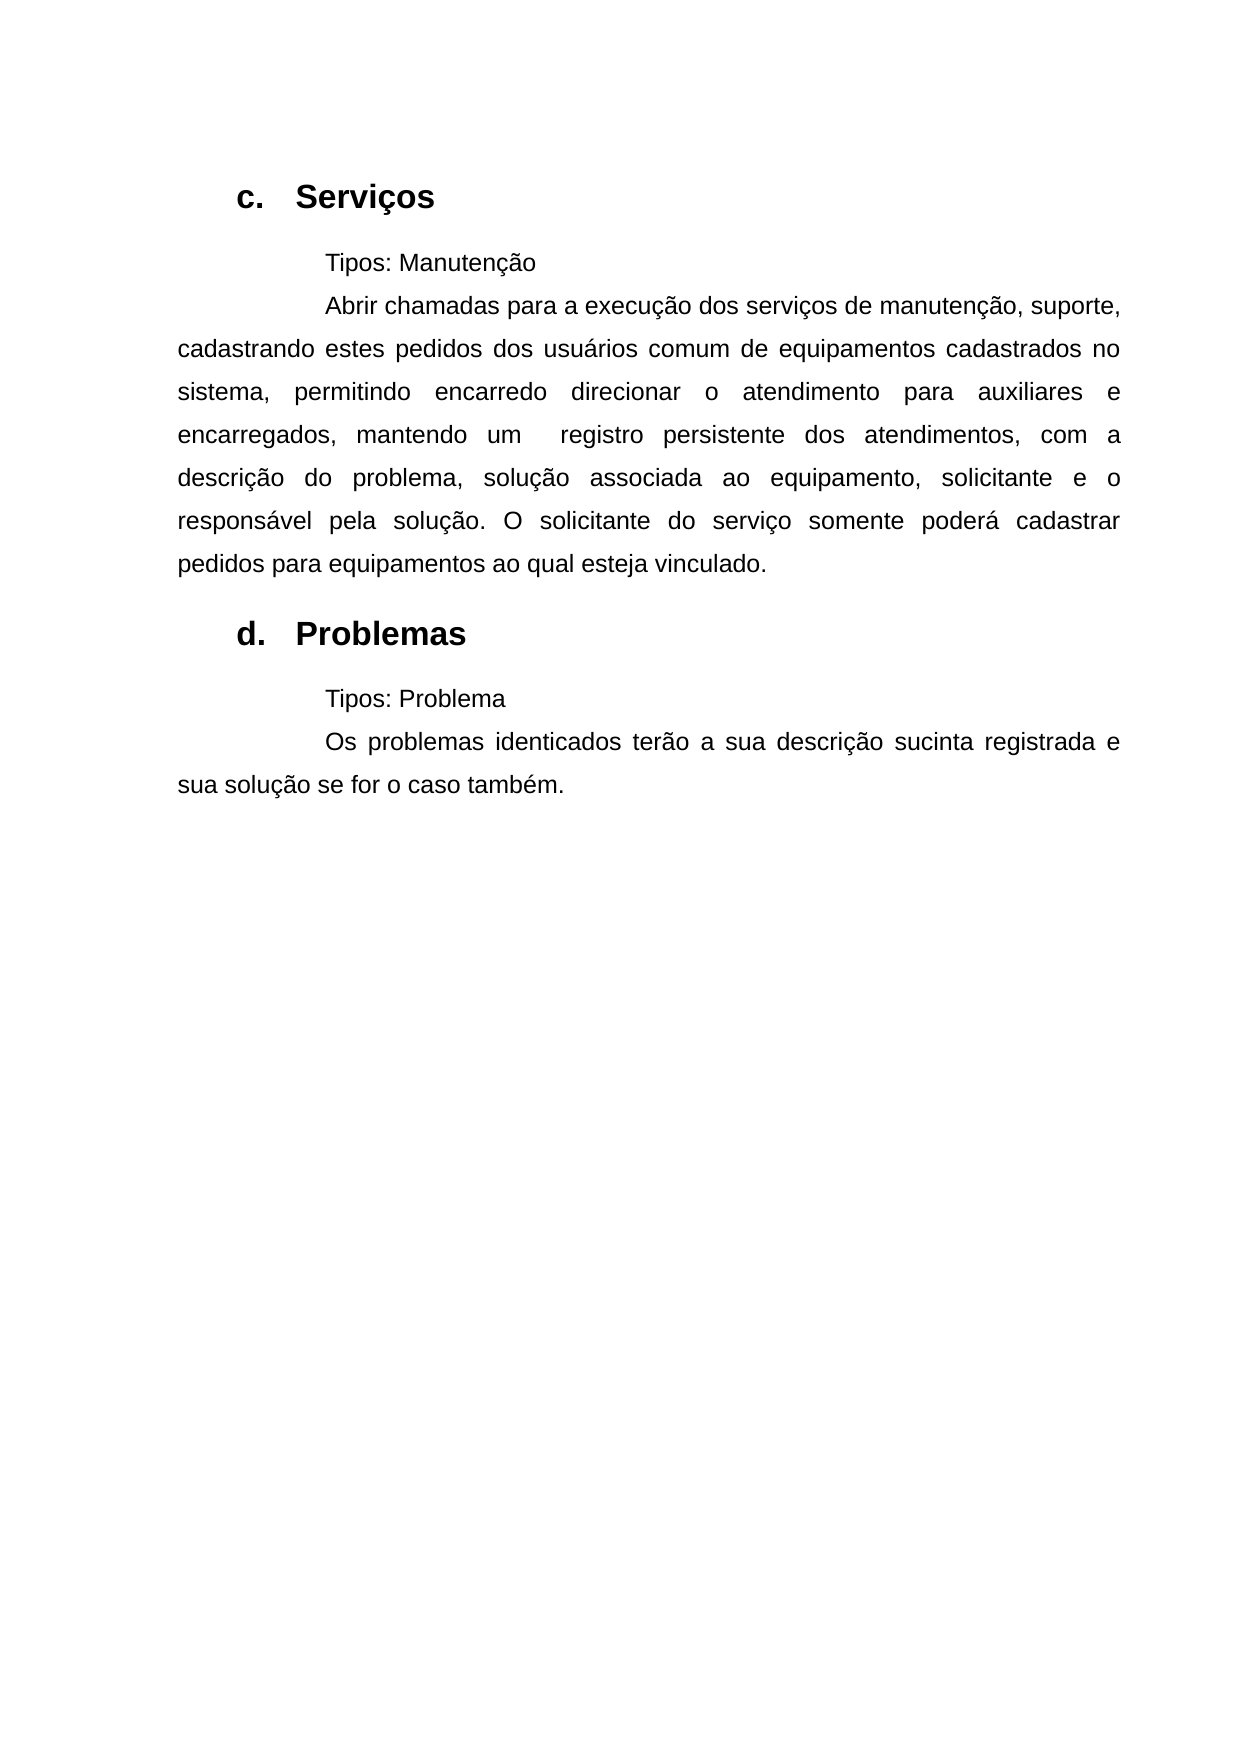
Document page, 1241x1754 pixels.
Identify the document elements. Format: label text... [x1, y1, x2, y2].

subtitle Serviços [177, 177, 1122, 216]
subtitle Problemas [177, 613, 1122, 652]
text Tipos: Manutenção [177, 248, 1122, 276]
subtitle Os problemas identicados terão a sua descrição sucinta registrada e sua solução se for o caso também. [177, 727, 1122, 799]
text Abrir chamadas para a execução dos serviços de manutenção, suporte, cadastrando estes pedidos dos usuários comum de equipamentos cadastrados no sistema, permitindo encarredo direcionar o atendimento para auxiliares e encarregados, mantendo um registro persistente dos atendimentos, com a descrição do problema, solução associada ao equipamento, solicitante e o responsável pela solução. O solicitante do serviço somente poderá cadastrar pedidos para equipamentos ao qual esteja vinculado. [177, 291, 1122, 578]
subtitle Tipos: Problema [177, 684, 1122, 713]
